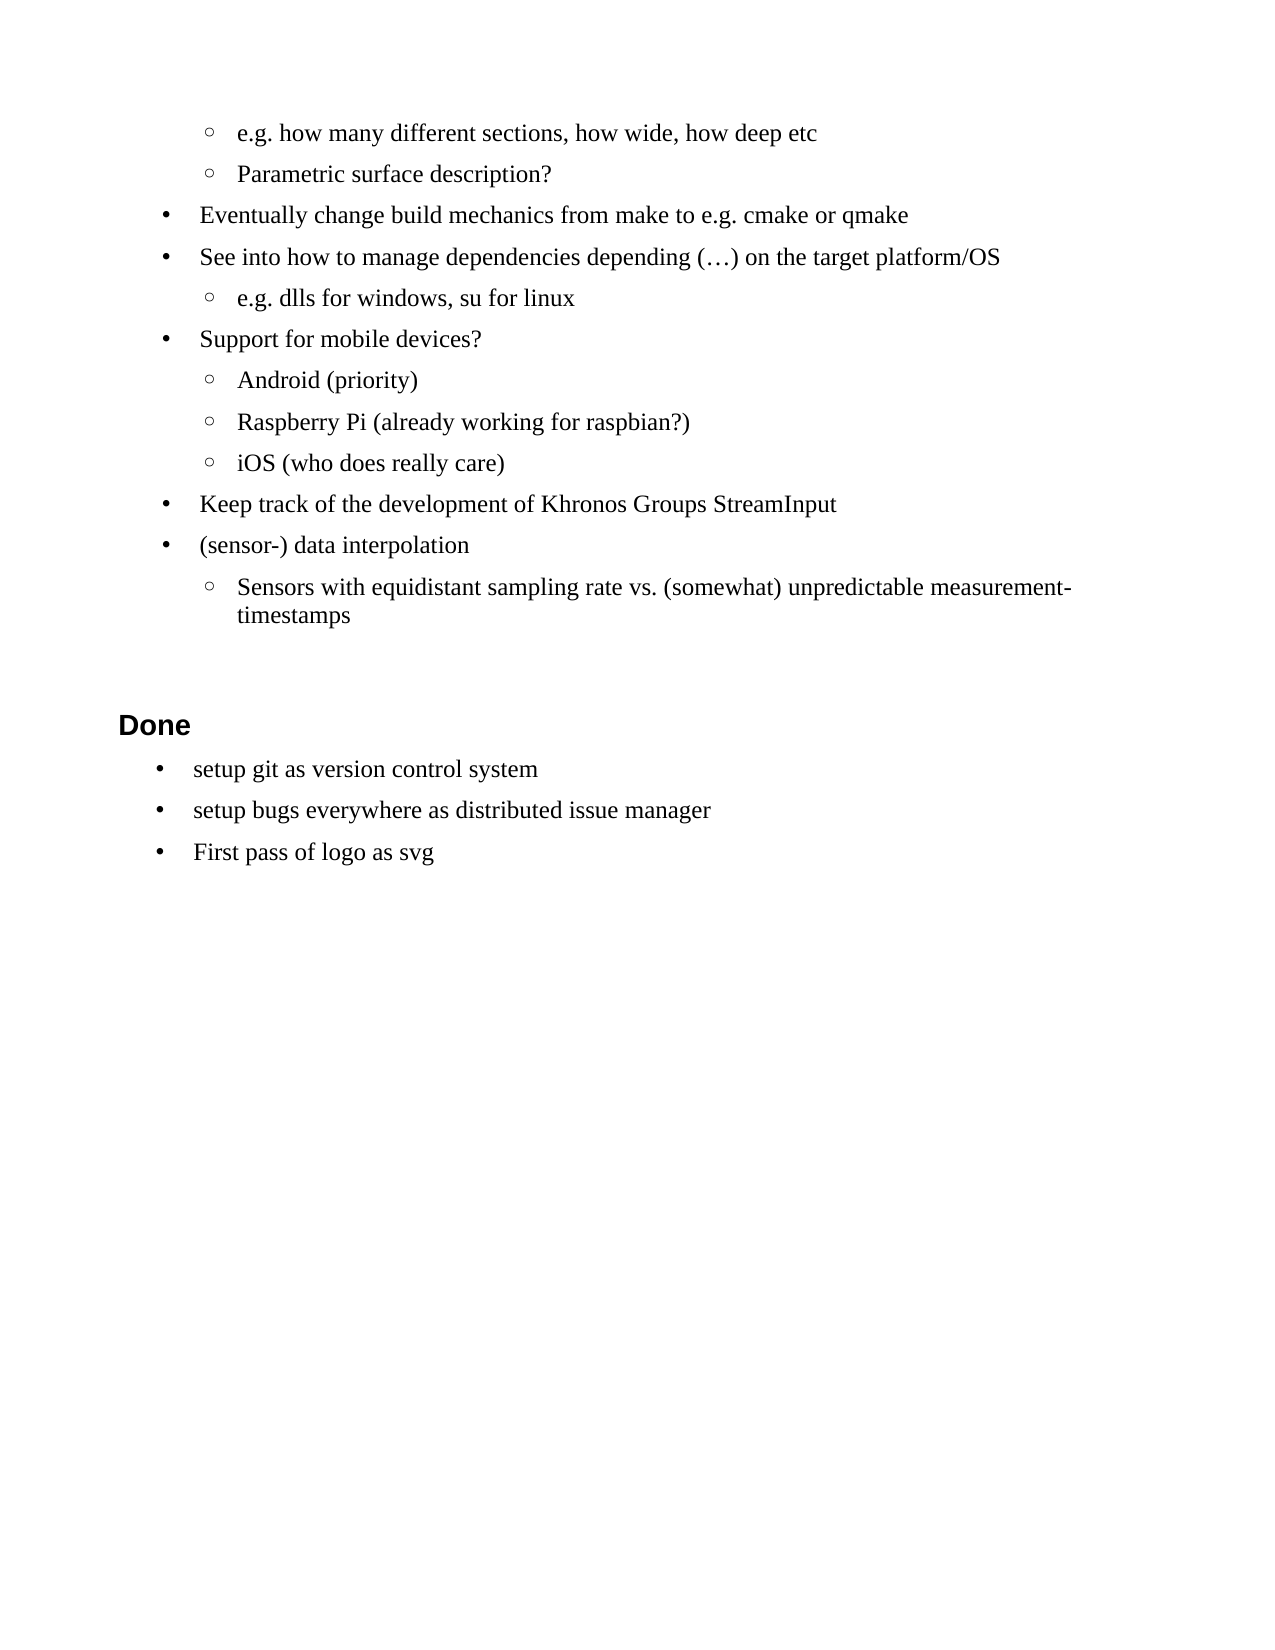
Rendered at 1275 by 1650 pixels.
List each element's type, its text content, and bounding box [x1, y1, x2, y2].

subtitle Eventually change build mechanics from make to e.g. cmake or qmake [162, 201, 1157, 229]
subtitle setup git as version control system [156, 754, 1157, 783]
subtitle setup bugs everywhere as distributed issue manager [156, 795, 1157, 824]
subtitle Sensors with equidistant sampling rate vs. (somewhat) unpredictable measurement- timestamps [199, 572, 1157, 629]
subtitle Support for mobile devices? [162, 324, 1157, 353]
subtitle (sensor-) data interpolation [162, 531, 1157, 559]
subtitle Keep track of the development of Khronos Groups StreamInput [162, 489, 1157, 518]
subtitle Raspberry Pi (already working for raspbian?) [199, 407, 1157, 436]
subtitle iOS (who does really care) [199, 448, 1157, 477]
subtitle e.g. how many different sections, how wide, how deep etc [199, 118, 1157, 147]
subtitle Parametric surface description? [199, 159, 1157, 188]
subtitle First pass of logo as svg [156, 837, 1157, 865]
subtitle See into how to manage dependencies depending (…) on the target platform/OS [162, 242, 1157, 271]
subtitle Done [118, 708, 1157, 742]
subtitle e.g. dlls for windows, su for linux [199, 283, 1157, 312]
subtitle Android (priority) [199, 366, 1157, 394]
